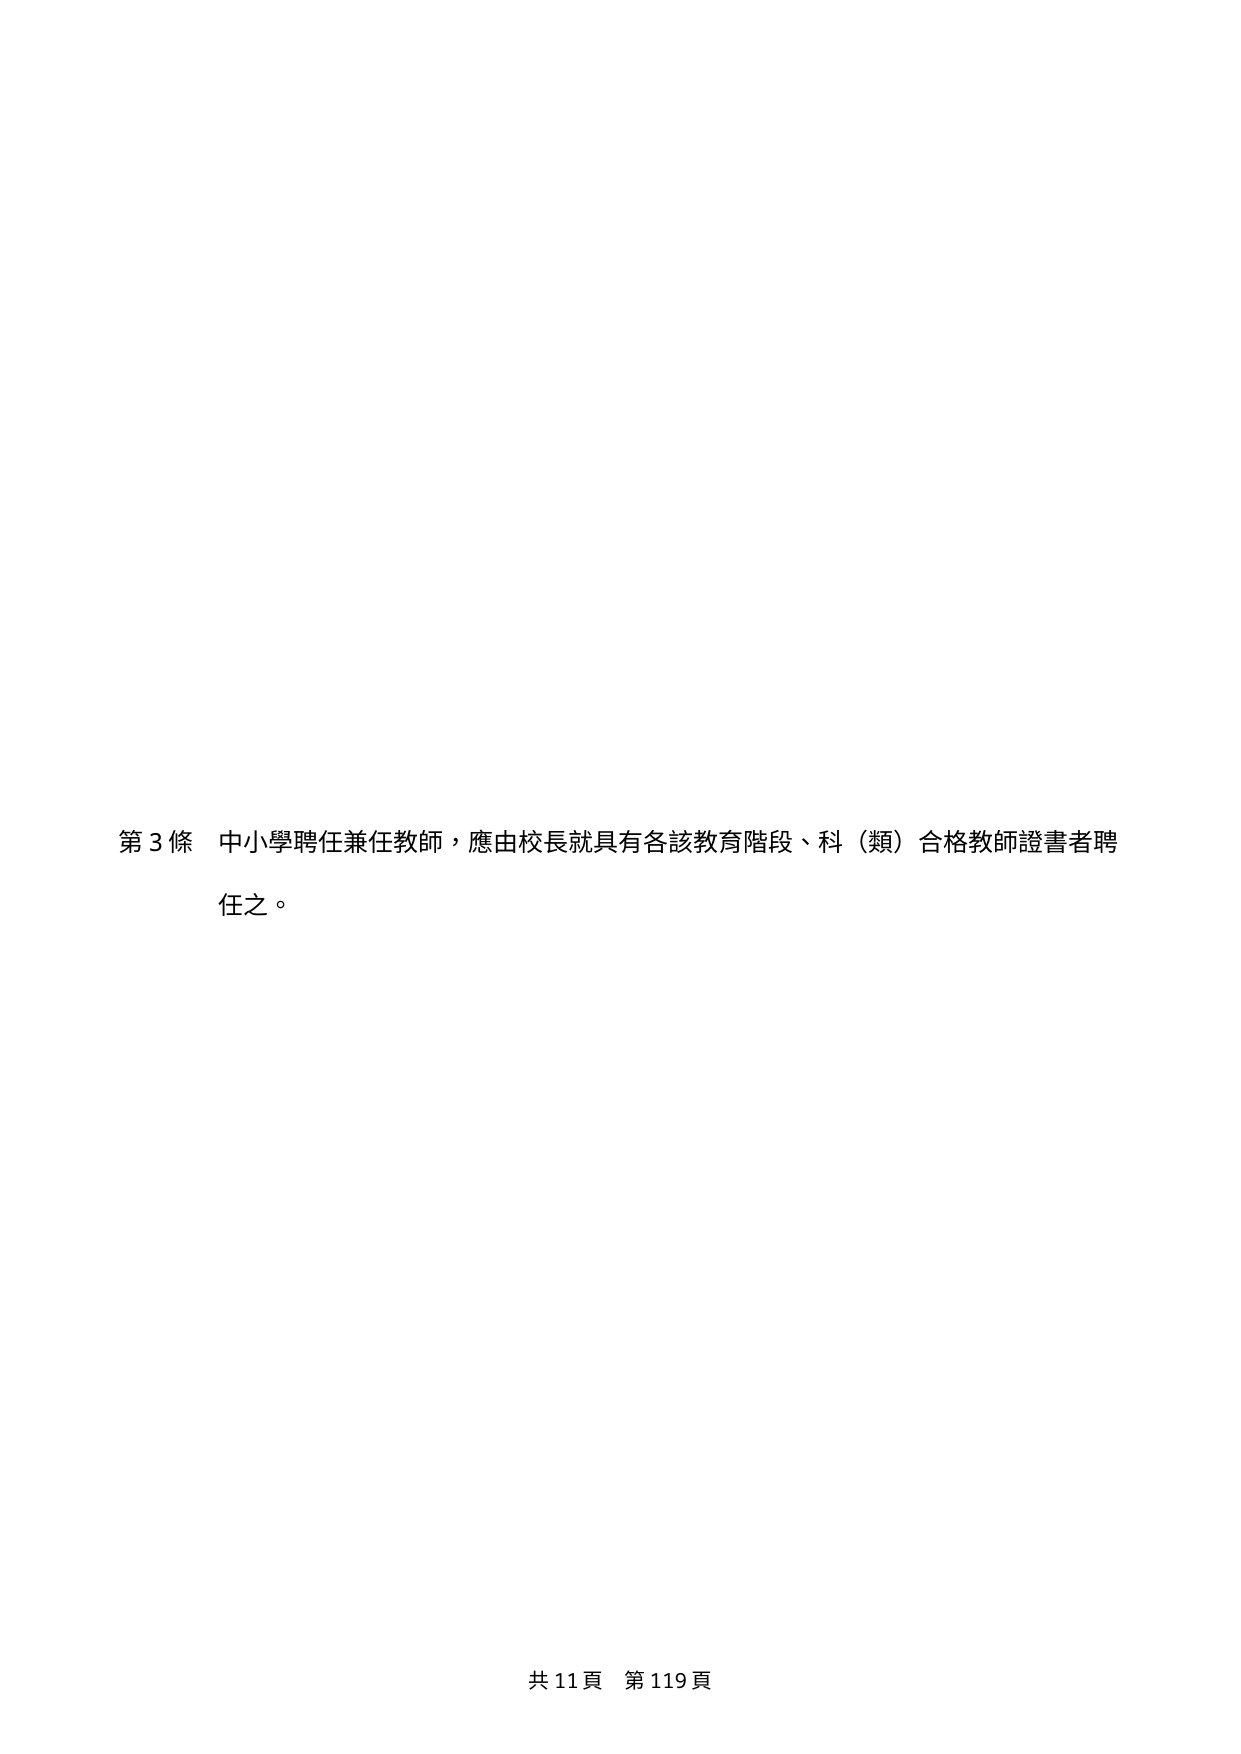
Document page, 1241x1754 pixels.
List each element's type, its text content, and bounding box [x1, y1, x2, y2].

text 第3條 中小學聘任兼任教師，應由校長就具有各該教育階段、科（類）合格教師證書者聘任之。 [118, 799, 1122, 924]
